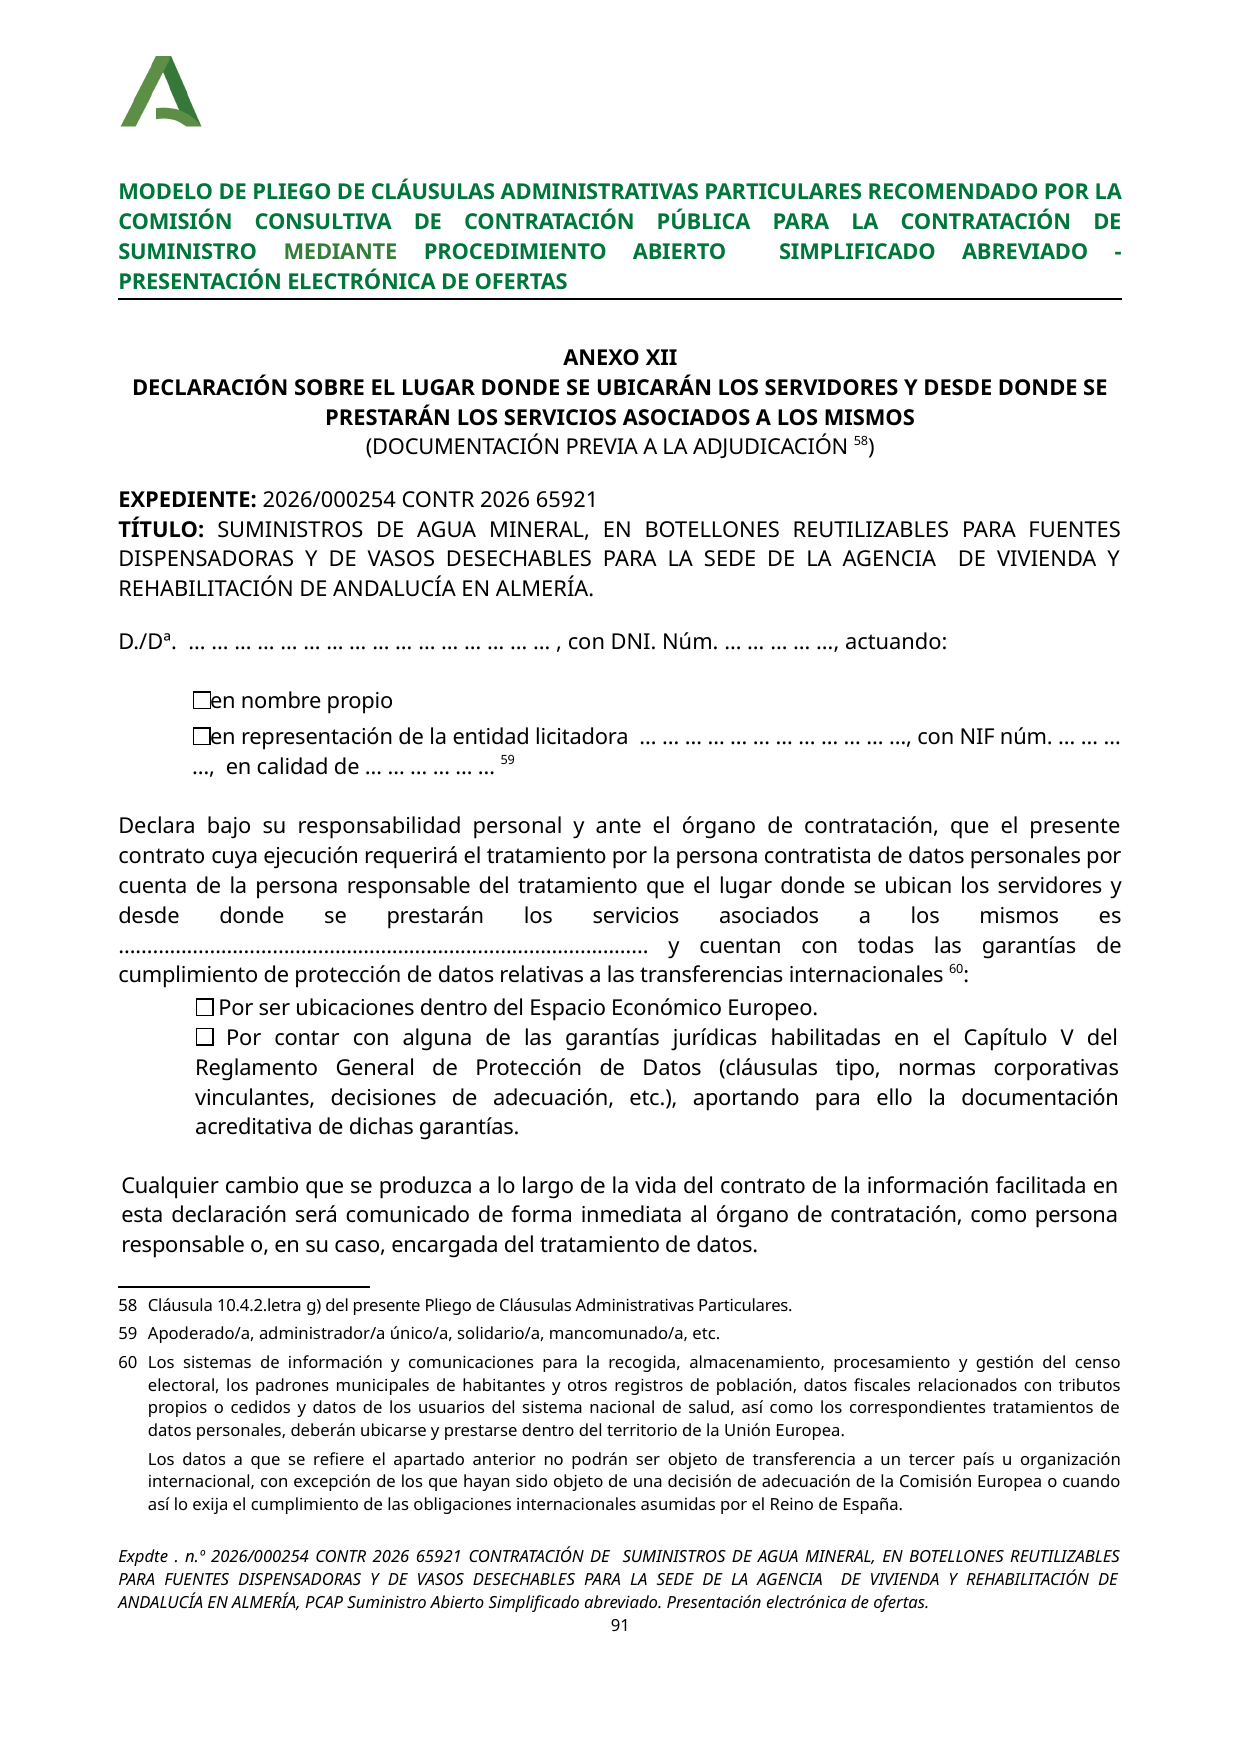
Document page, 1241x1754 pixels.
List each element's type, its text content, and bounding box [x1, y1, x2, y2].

text Por ser ubicaciones dentro del Espacio Económico Europeo. [192, 989, 1122, 1022]
text (DOCUMENTACIÓN PREVIA A LA ADJUDICACIÓN ) [118, 431, 1122, 461]
text Cláusula 10.4.2.letra g) del presente Pliego de Cláusulas Administrativas Particulares. [118, 1293, 1122, 1316]
text Cualquier cambio que se produzca a lo largo de la vida del contrato de la información facilitada en esta declaración será comunicado de forma inmediata al órgano de contratación, como persona responsable o, en su caso, encargada del tratamiento de datos. [118, 1170, 1122, 1262]
text en representación de la entidad licitadora … … … … … … … … … … … …, con NIF núm. … … … …, en calidad de … … … … … … [192, 721, 1122, 781]
text Declara bajo su responsabilidad personal y ante el órgano de contratación, que el presente contrato cuya ejecución requerirá el tratamiento por la persona contratista de datos personales por cuenta de la persona responsable del tratamiento que el lugar donde se ubican los servidores y desde donde se prestarán los servicios asociados a los mismos es ………………………………………………………………………………… y cuentan con todas las garantías de cumplimiento de protección de datos relativas a las transferencias internacionales : [118, 811, 1122, 989]
text MODELO DE PLIEGO DE CLÁUSULAS ADMINISTRATIVAS PARTICULARES RECOMENDADO POR LA COMISIÓN CONSULTIVA DE CONTRATACIÓN PÚBLICA PARA LA CONTRATACIÓN DE SUMINISTRO MEDIANTE PROCEDIMIENTO ABIERTO SIMPLIFICADO ABREVIADO - PRESENTACIÓN ELECTRÓNICA DE OFERTAS [118, 176, 1122, 298]
text DECLARACIÓN SOBRE EL LUGAR DONDE SE UBICARÁN LOS SERVIDORES Y DESDE DONDE SE PRESTARÁN LOS SERVICIOS ASOCIADOS A LOS MISMOS [118, 372, 1122, 431]
text D./Dª. … … … … … … … … … … … … … … … … , con DNI. Núm. … … … … …, actuando: [118, 626, 1122, 656]
text Apoderado/a, administrador/a único/a, solidario/a, mancomunado/a, etc. [118, 1322, 1122, 1345]
picture [116, 52, 205, 131]
text en nombre propio [192, 685, 1122, 715]
text ANEXO XII [118, 342, 1122, 372]
text TÍTULO: SUMINISTROS DE AGUA MINERAL, EN BOTELLONES REUTILIZABLES PARA FUENTES DISPENSADORAS Y DE VASOS DESECHABLES PARA LA SEDE DE LA AGENCIA DE VIVIENDA Y REHABILITACIÓN DE ANDALUCÍA EN ALMERÍA. [118, 514, 1122, 603]
text Los sistemas de información y comunicaciones para la recogida, almacenamiento, procesamiento y gestión del censo electoral, los padrones municipales de habitantes y otros registros de población, datos fiscales relacionados con tributos propios o cedidos y datos de los usuarios del sistema nacional de salud, así como los correspondientes tratamientos de datos personales, deberán ubicarse y prestarse dentro del territorio de la Unión Europea. [118, 1351, 1122, 1441]
text Por contar con alguna de las garantías jurídicas habilitadas en el Capítulo V del Reglamento General de Protección de Datos (cláusulas tipo, normas corporativas vinculantes, decisiones de adecuación, etc.), aportando para ello la documentación acreditativa de dichas garantías. [192, 1022, 1122, 1144]
text EXPEDIENTE: 2026/000254 CONTR 2026 65921 [118, 484, 1122, 514]
text Los datos a que se refiere el apartado anterior no podrán ser objeto de transferencia a un tercer país u organización internacional, con excepción de los que hayan sido objeto de una decisión de adecuación de la Comisión Europea o cuando así lo exija el cumplimiento de las obligaciones internacionales asumidas por el Reino de España. [118, 1447, 1122, 1516]
